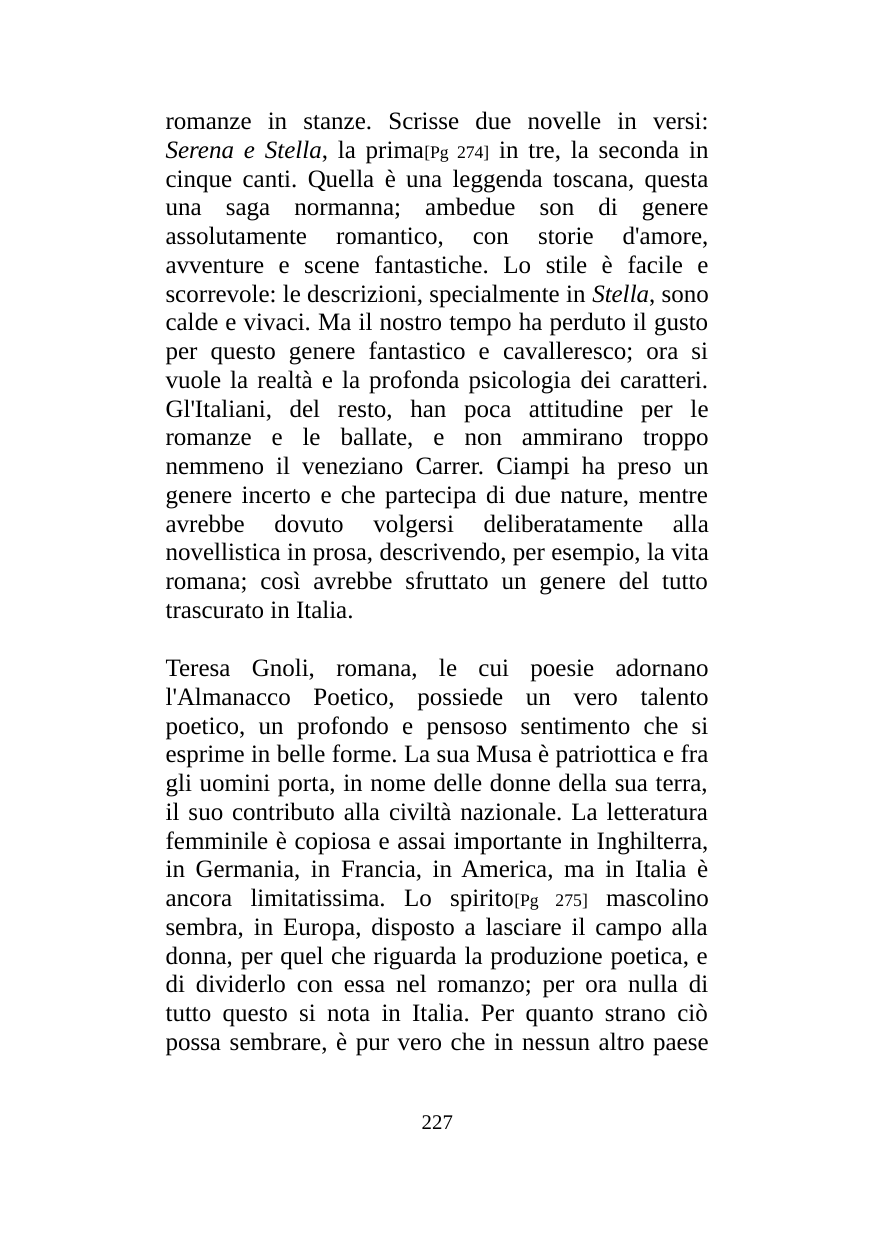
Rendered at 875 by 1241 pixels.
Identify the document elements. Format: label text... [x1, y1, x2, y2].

text Teresa Gnoli, romana, le cui poesie adornano l'Almanacco Poetico, possiede un vero talento poetico, un profondo e pensoso sentimento che si esprime in belle forme. La sua Musa è patriottica e fra gli uomini porta, in nome delle donne della sua terra, il suo contributo alla civiltà nazionale. La letteratura femminile è copiosa e assai importante in Inghilterra, in Germania, in Francia, in America, ma in Italia è ancora limitatissima. Lo spirito[Pg 275] mascolino sembra, in Europa, disposto a lasciare il campo alla donna, per quel che riguarda la produzione poetica, e di dividerlo con essa nel romanzo; per ora nulla di tutto questo si nota in Italia. Per quanto strano ciò possa sembrare, è pur vero che in nessun altro paese [165, 653, 709, 1056]
text romanze in stanze. Scrisse due novelle in versi: Serena e Stella, la prima[Pg 274] in tre, la seconda in cinque canti. Quella è una leggenda toscana, questa una saga normanna; ambedue son di genere assolutamente romantico, con storie d'amore, avventure e scene fantastiche. Lo stile è facile e scorrevole: le descrizioni, specialmente in Stella, sono calde e vivaci. Ma il nostro tempo ha perduto il gusto per questo genere fantastico e cavalleresco; ora si vuole la realtà e la profonda psicologia dei caratteri. Gl'Italiani, del resto, han poca attitudine per le romanze e le ballate, e non ammirano troppo nemmeno il veneziano Carrer. Ciampi ha preso un genere incerto e che partecipa di due nature, mentre avrebbe dovuto volgersi deliberatamente alla novellistica in prosa, descrivendo, per esempio, la vita romana; così avrebbe sfruttato un genere del tutto trascurato in Italia. [165, 106, 709, 624]
